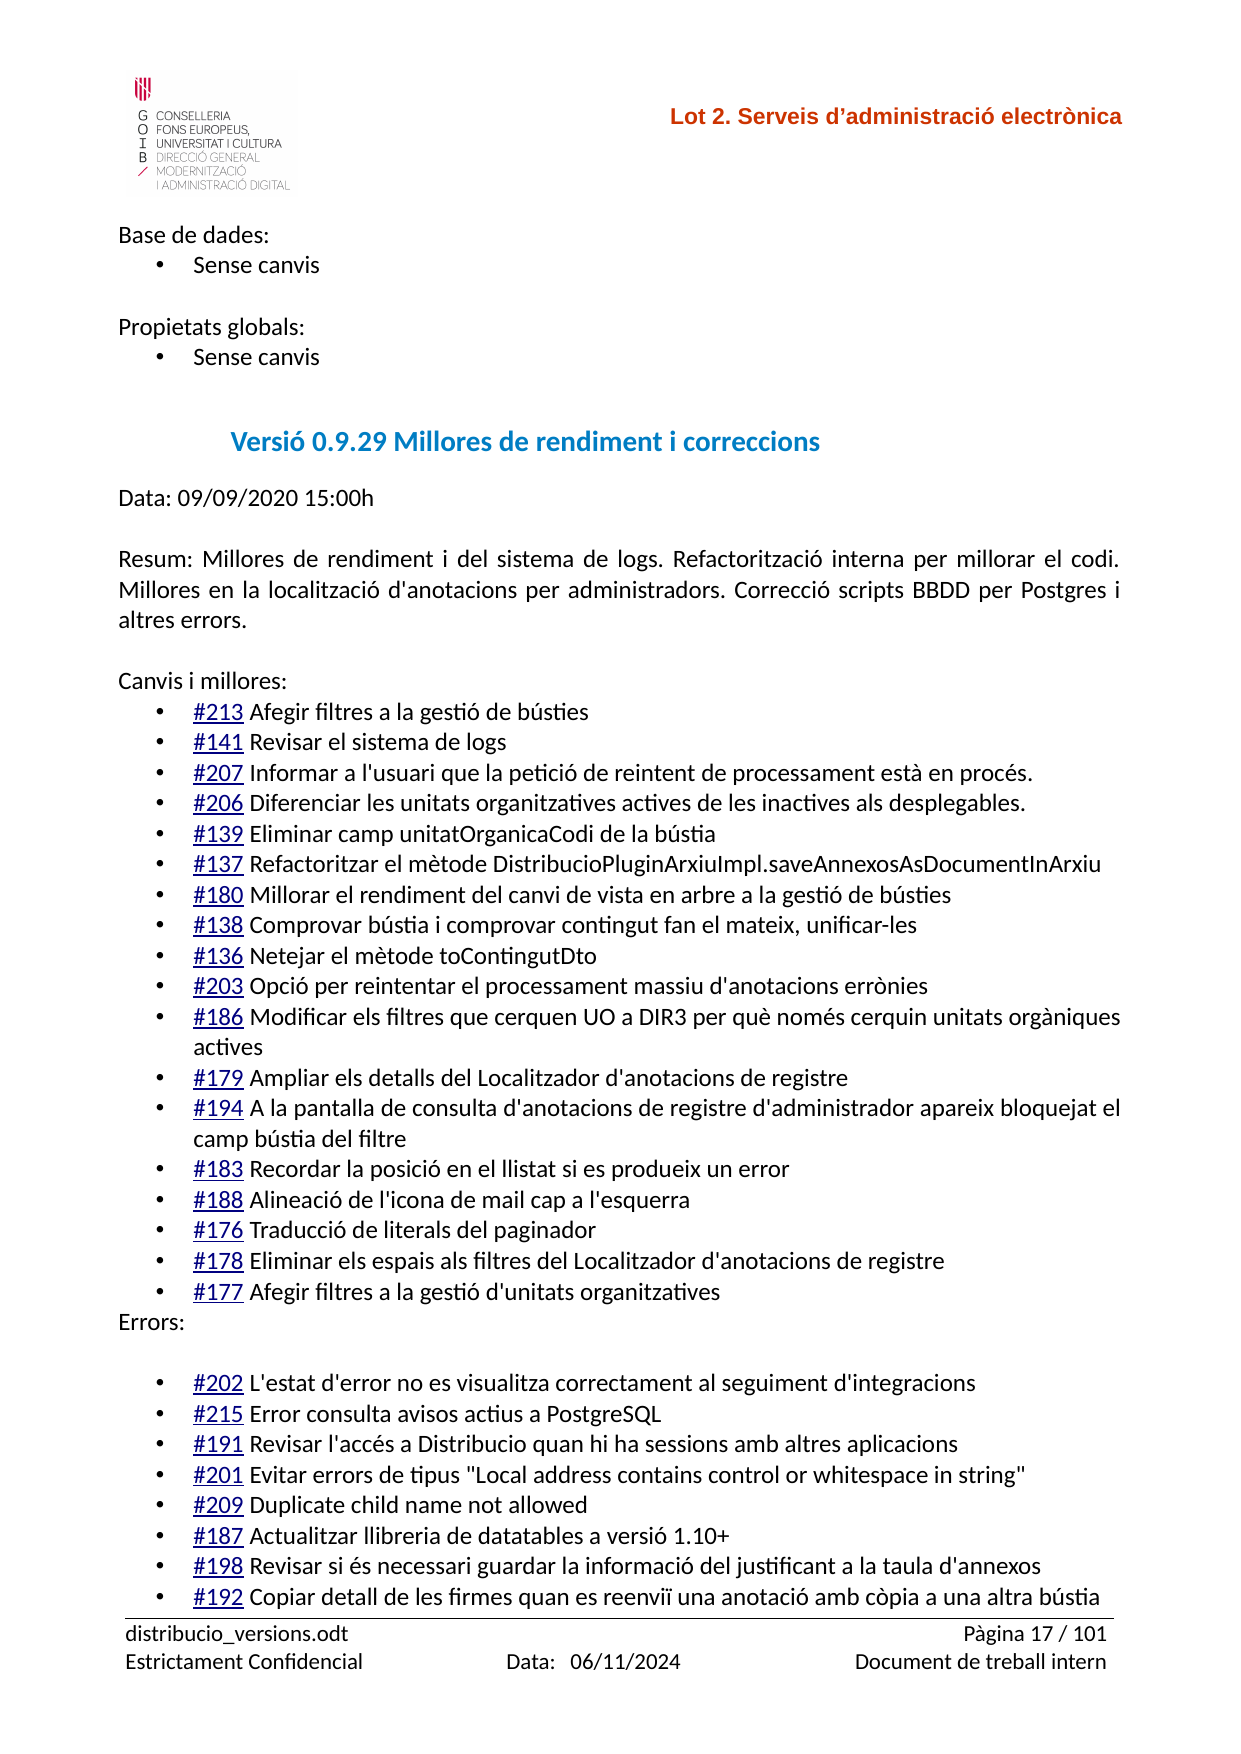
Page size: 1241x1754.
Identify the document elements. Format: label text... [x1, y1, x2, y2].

list #183 Recordar la posició en el llistat si es produeix un error [156, 1154, 1122, 1184]
list #186 Modificar els filtres que cerquen UO a DIR3 per què només cerquin unitats orgàniques actives [156, 1001, 1122, 1062]
list #178 Eliminar els espais als filtres del Localitzador d'anotacions de registre [156, 1245, 1122, 1276]
text Resum: Millores de rendiment i del sistema de logs. Refactorització interna per millorar el codi. Millores en la localització d'anotacions per administradors. Correcció scripts BBDD per Postgres i altres errors. [118, 543, 1122, 635]
list Sense canvis [156, 250, 1122, 280]
picture [126, 70, 299, 197]
list #207 Informar a l'usuari que la petició de reintent de processament està en procés. [156, 757, 1122, 787]
list Sense canvis [156, 341, 1122, 372]
text Base de dades: [118, 219, 1122, 250]
text Canvis i millores: [118, 665, 1122, 696]
list #138 Comprovar bústia i comprovar contingut fan el mateix, unificar-les [156, 909, 1122, 940]
list #213 Afegir filtres a la gestió de bústies [156, 696, 1122, 726]
list #194 A la pantalla de consulta d'anotacions de registre d'administrador apareix bloquejat el camp bústia del filtre [156, 1093, 1122, 1154]
list #137 Refactoritzar el mètode DistribucioPluginArxiuImpl.saveAnnexosAsDocumentInArxiu [156, 848, 1122, 879]
list #136 Netejar el mètode toContingutDto [156, 940, 1122, 971]
text Propietats globals: [118, 311, 1122, 341]
text Errors: [118, 1306, 1122, 1337]
list #187 Actualitzar llibreria de datatables a versió 1.10+ [156, 1520, 1122, 1550]
list #179 Ampliar els detalls del Localitzador d'anotacions de registre [156, 1062, 1122, 1093]
list #203 Opció per reintentar el processament massiu d'anotacions errònies [156, 971, 1122, 1001]
list #191 Revisar l'accés a Distribucio quan hi ha sessions amb altres aplicacions [156, 1428, 1122, 1459]
list #177 Afegir filtres a la gestió d'unitats organitzatives [156, 1276, 1122, 1306]
list #198 Revisar si és necessari guardar la informació del justificant a la taula d'annexos [156, 1550, 1122, 1581]
subtitle Versió 0.9.29 Millores de rendiment i correccions [153, 423, 1122, 458]
list #209 Duplicate child name not allowed [156, 1489, 1122, 1520]
list #201 Evitar errors de tipus "Local address contains control or whitespace in string" [156, 1459, 1122, 1489]
list #215 Error consulta avisos actius a PostgreSQL [156, 1398, 1122, 1428]
list #180 Millorar el rendiment del canvi de vista en arbre a la gestió de bústies [156, 879, 1122, 909]
list #141 Revisar el sistema de logs [156, 726, 1122, 757]
list #202 L'estat d'error no es visualitza correctament al seguiment d'integracions [156, 1367, 1122, 1398]
list #139 Eliminar camp unitatOrganicaCodi de la bústia [156, 818, 1122, 848]
list #176 Traducció de literals del paginador [156, 1215, 1122, 1245]
list #206 Diferenciar les unitats organitzatives actives de les inactives als desplegables. [156, 787, 1122, 818]
list #192 Copiar detall de les firmes quan es reenviï una anotació amb còpia a una altra bústia [156, 1581, 1122, 1611]
list #188 Alineació de l'icona de mail cap a l'esquerra [156, 1184, 1122, 1215]
text Data: 09/09/2020 15:00h [118, 482, 1122, 513]
